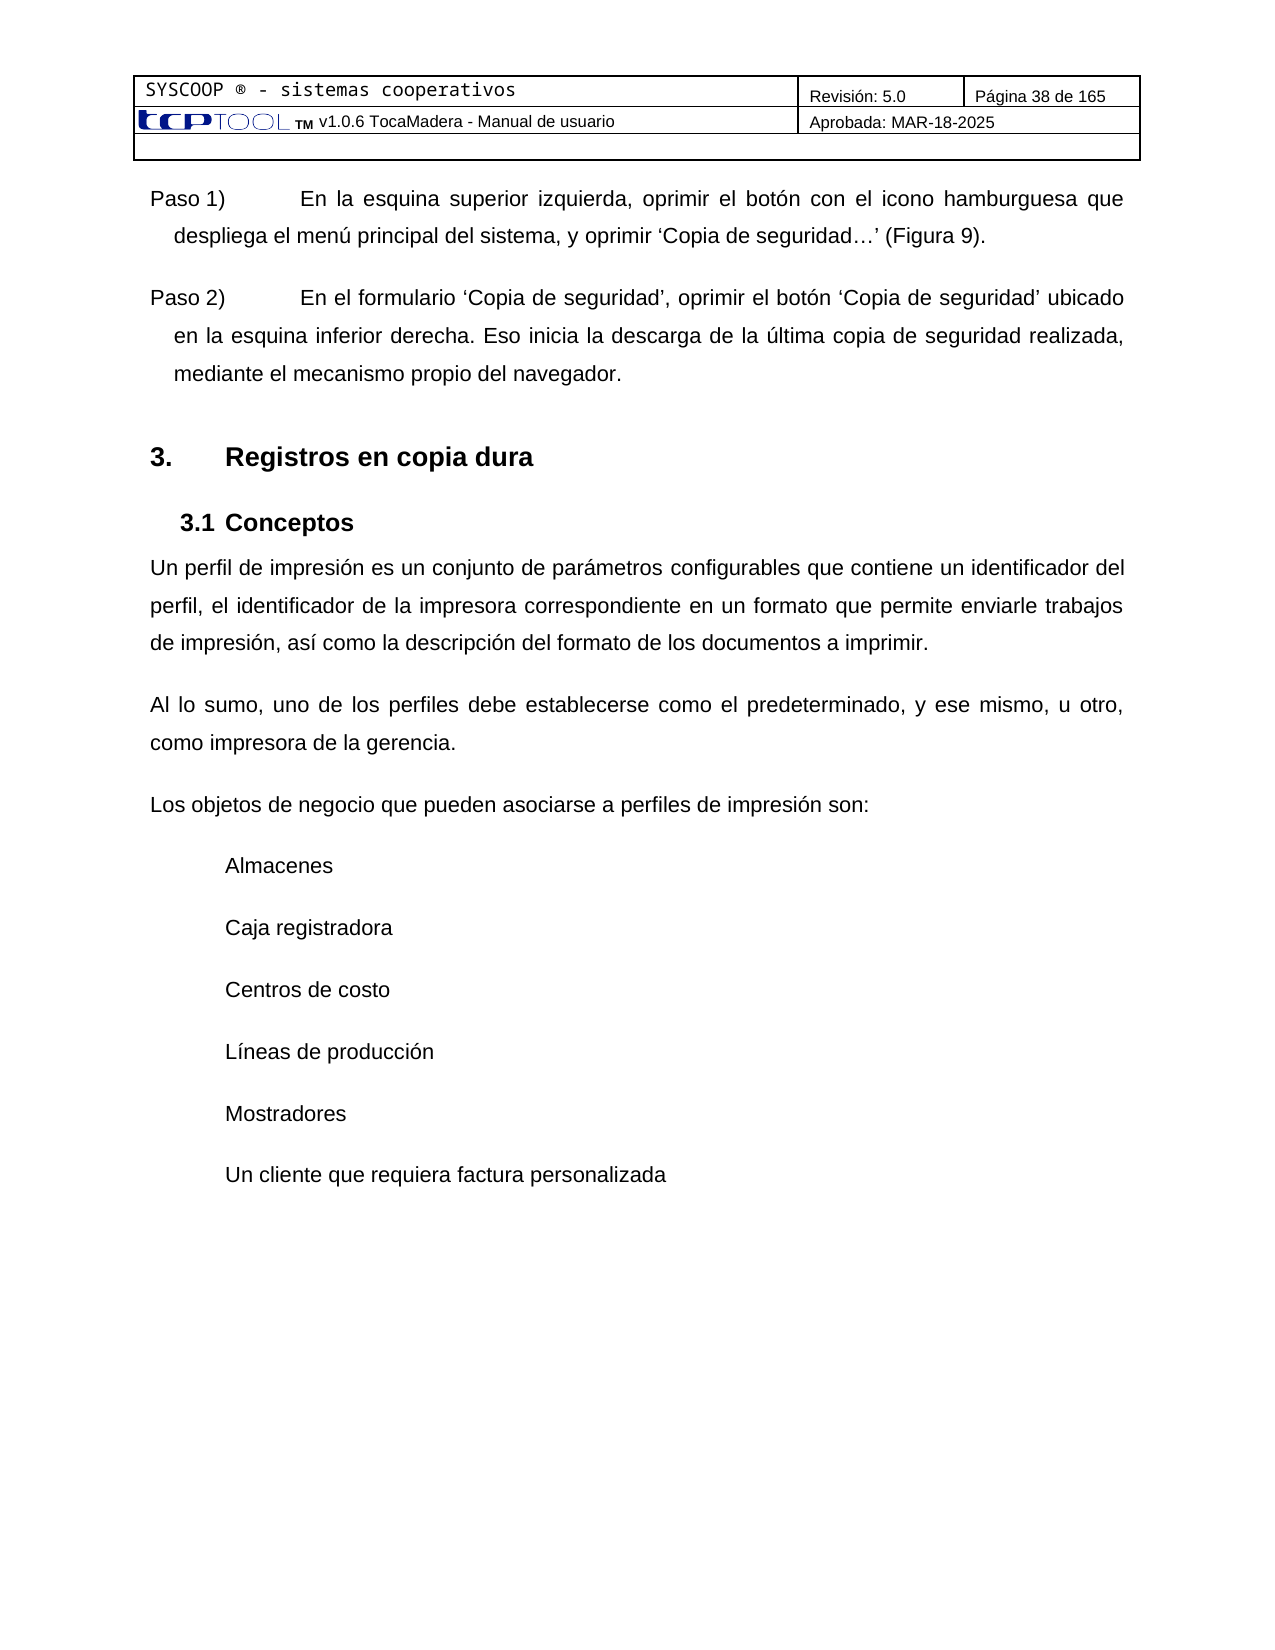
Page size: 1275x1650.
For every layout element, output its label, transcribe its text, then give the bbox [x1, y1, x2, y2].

subtitle Conceptos [180, 508, 1125, 537]
text Mostradores [150, 1101, 1125, 1126]
list En el formulario ‘Copia de seguridad’, oprimir el botón ‘Copia de seguridad’ ubicado en la esquina inferior derecha. Eso inicia la descarga de la última copia de seguridad realizada, mediante el mecanismo propio del navegador. [150, 285, 1125, 386]
text Caja registradora [150, 915, 1125, 940]
text Un perfil de impresión es un conjunto de parámetros configurables que contiene un identificador del perfil, el identificador de la impresora correspondiente en un formato que permite enviarle trabajos de impresión, así como la descripción del formato de los documentos a imprimir. [150, 555, 1125, 656]
text Centros de costo [150, 977, 1125, 1002]
subtitle Registros en copia dura [150, 441, 1125, 472]
text Los objetos de negocio que pueden asociarse a perfiles de impresión son: [150, 792, 1125, 817]
picture [138, 110, 290, 130]
text Un cliente que requiera factura personalizada [150, 1162, 1125, 1187]
text Almacenes [150, 853, 1125, 879]
text Al lo sumo, uno de los perfiles debe establecerse como el predeterminado, y ese mismo, u otro, como impresora de la gerencia. [150, 692, 1125, 755]
text Líneas de producción [150, 1039, 1125, 1064]
list En la esquina superior izquierda, oprimir el botón con el icono hamburguesa que despliega el menú principal del sistema, y oprimir ‘Copia de seguridad…’ (Figura 9). [150, 186, 1125, 249]
